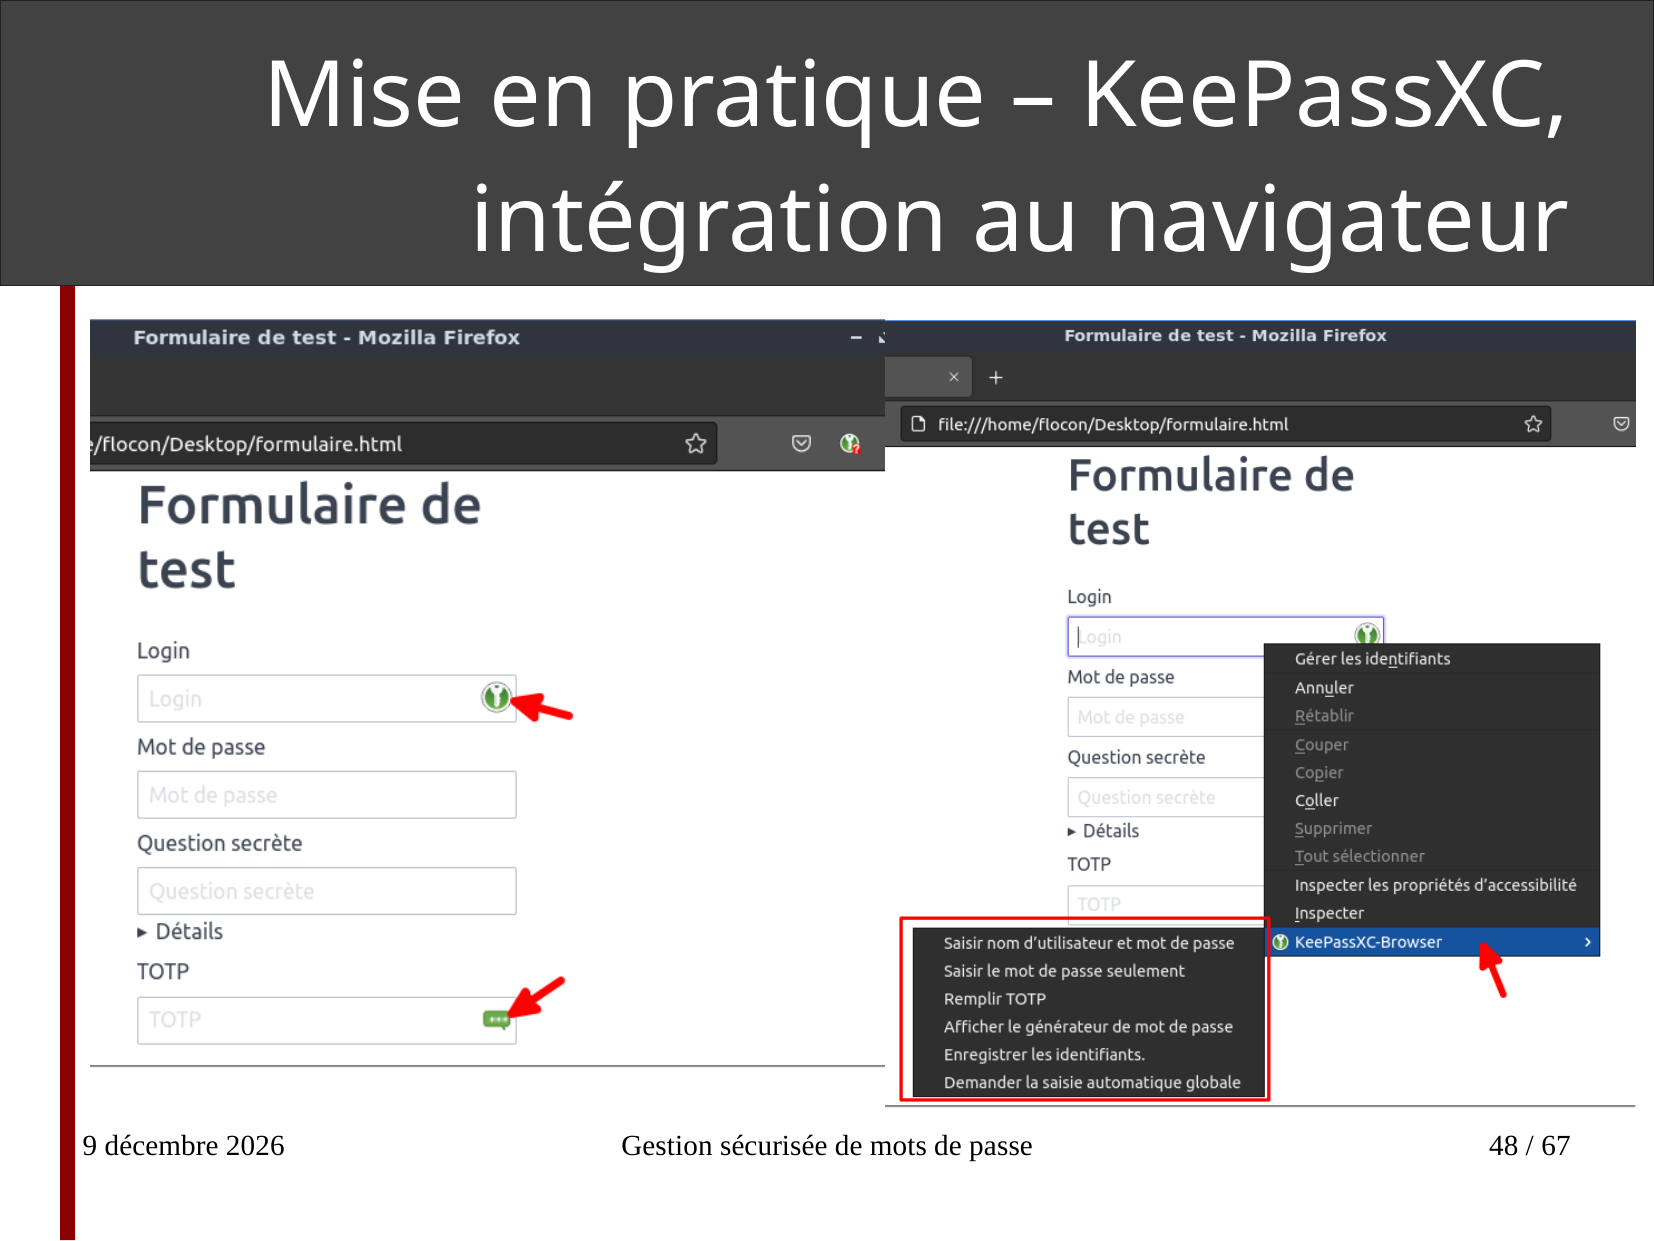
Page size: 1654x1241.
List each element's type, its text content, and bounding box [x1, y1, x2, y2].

picture [90, 319, 1636, 1105]
title Mise en pratique – KeePassXC, intégration au navigateur [82, 27, 1571, 279]
